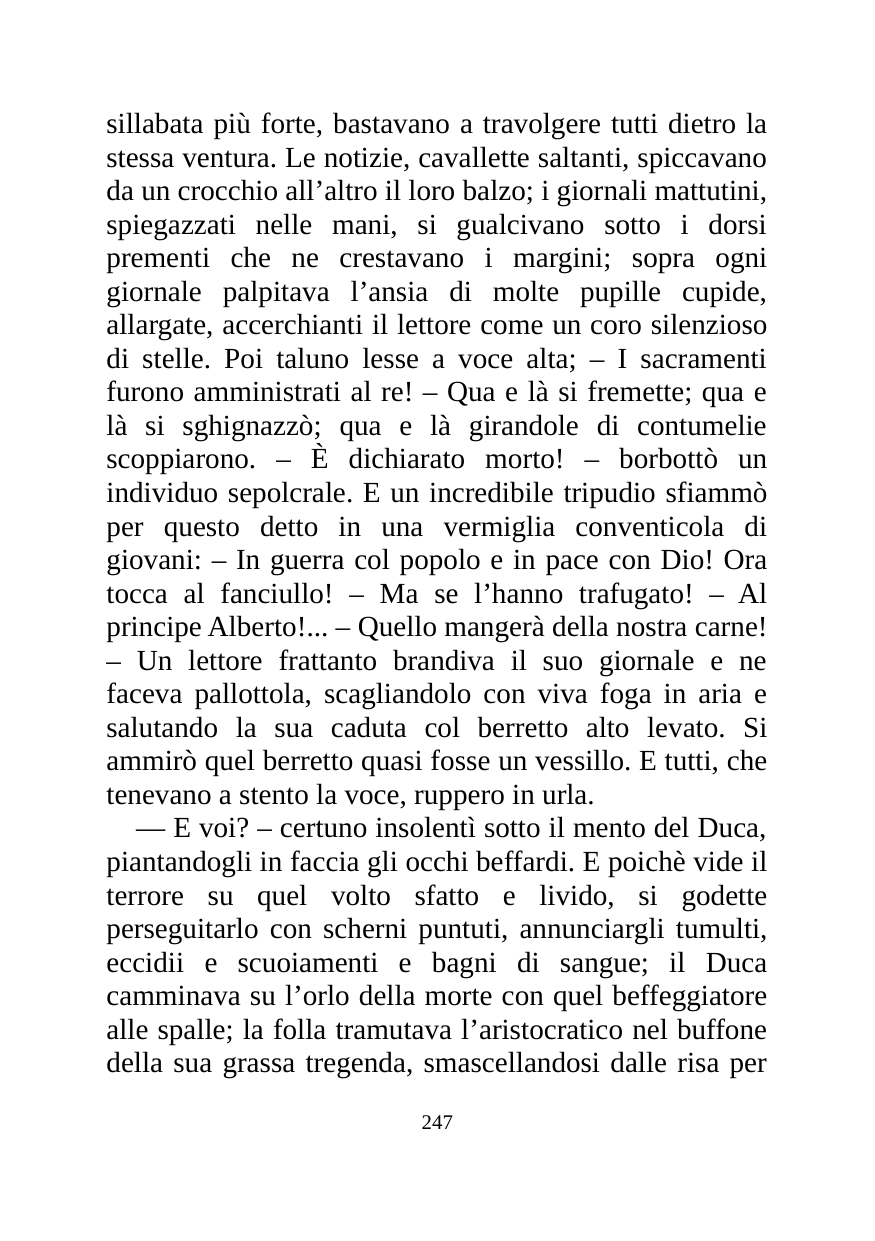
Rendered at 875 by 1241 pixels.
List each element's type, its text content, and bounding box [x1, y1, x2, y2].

text sillabata più forte, bastavano a travolgere tutti dietro la stessa ventura. Le notizie, cavallette saltanti, spiccavano da un crocchio all’altro il loro balzo; i giornali mattutini, spiegazzati nelle mani, si gualcivano sotto i dorsi prementi che ne crestavano i margini; sopra ogni giornale palpitava l’ansia di molte pupille cupide, allargate, accerchianti il lettore come un coro silenzioso di stelle. Poi taluno lesse a voce alta; – I sacramenti furono amministrati al re! – Qua e là si fremette; qua e là si sghignazzò; qua e là girandole di contumelie scoppiarono. – È dichiarato morto! – borbottò un individuo sepolcrale. E un incredibile tripudio sfiammò per questo detto in una vermiglia conventicola di giovani: – In guerra col popolo e in pace con Dio! Ora tocca al fanciullo! – Ma se l’hanno trafugato! – Al principe Alberto!... – Quello mangerà della nostra carne! – Un lettore frattanto brandiva il suo giornale e ne faceva pallottola, scagliandolo con viva foga in aria e salutando la sua caduta col berretto alto levato. Si ammirò quel berretto quasi fosse un vessillo. E tutti, che tenevano a stento la voce, ruppero in urla. [106, 106, 768, 811]
text — E voi? – certuno insolentì sotto il mento del Duca, piantandogli in faccia gli occhi beffardi. E poichè vide il terrore su quel volto sfatto e livido, si godette perseguitarlo con scherni puntuti, annunciargli tumulti, eccidii e scuoiamenti e bagni di sangue; il Duca camminava su l’orlo della morte con quel beffeggiatore alle spalle; la folla tramutava l’aristocratico nel buffone della sua grassa tregenda, smascellandosi dalle risa per [106, 811, 768, 1079]
